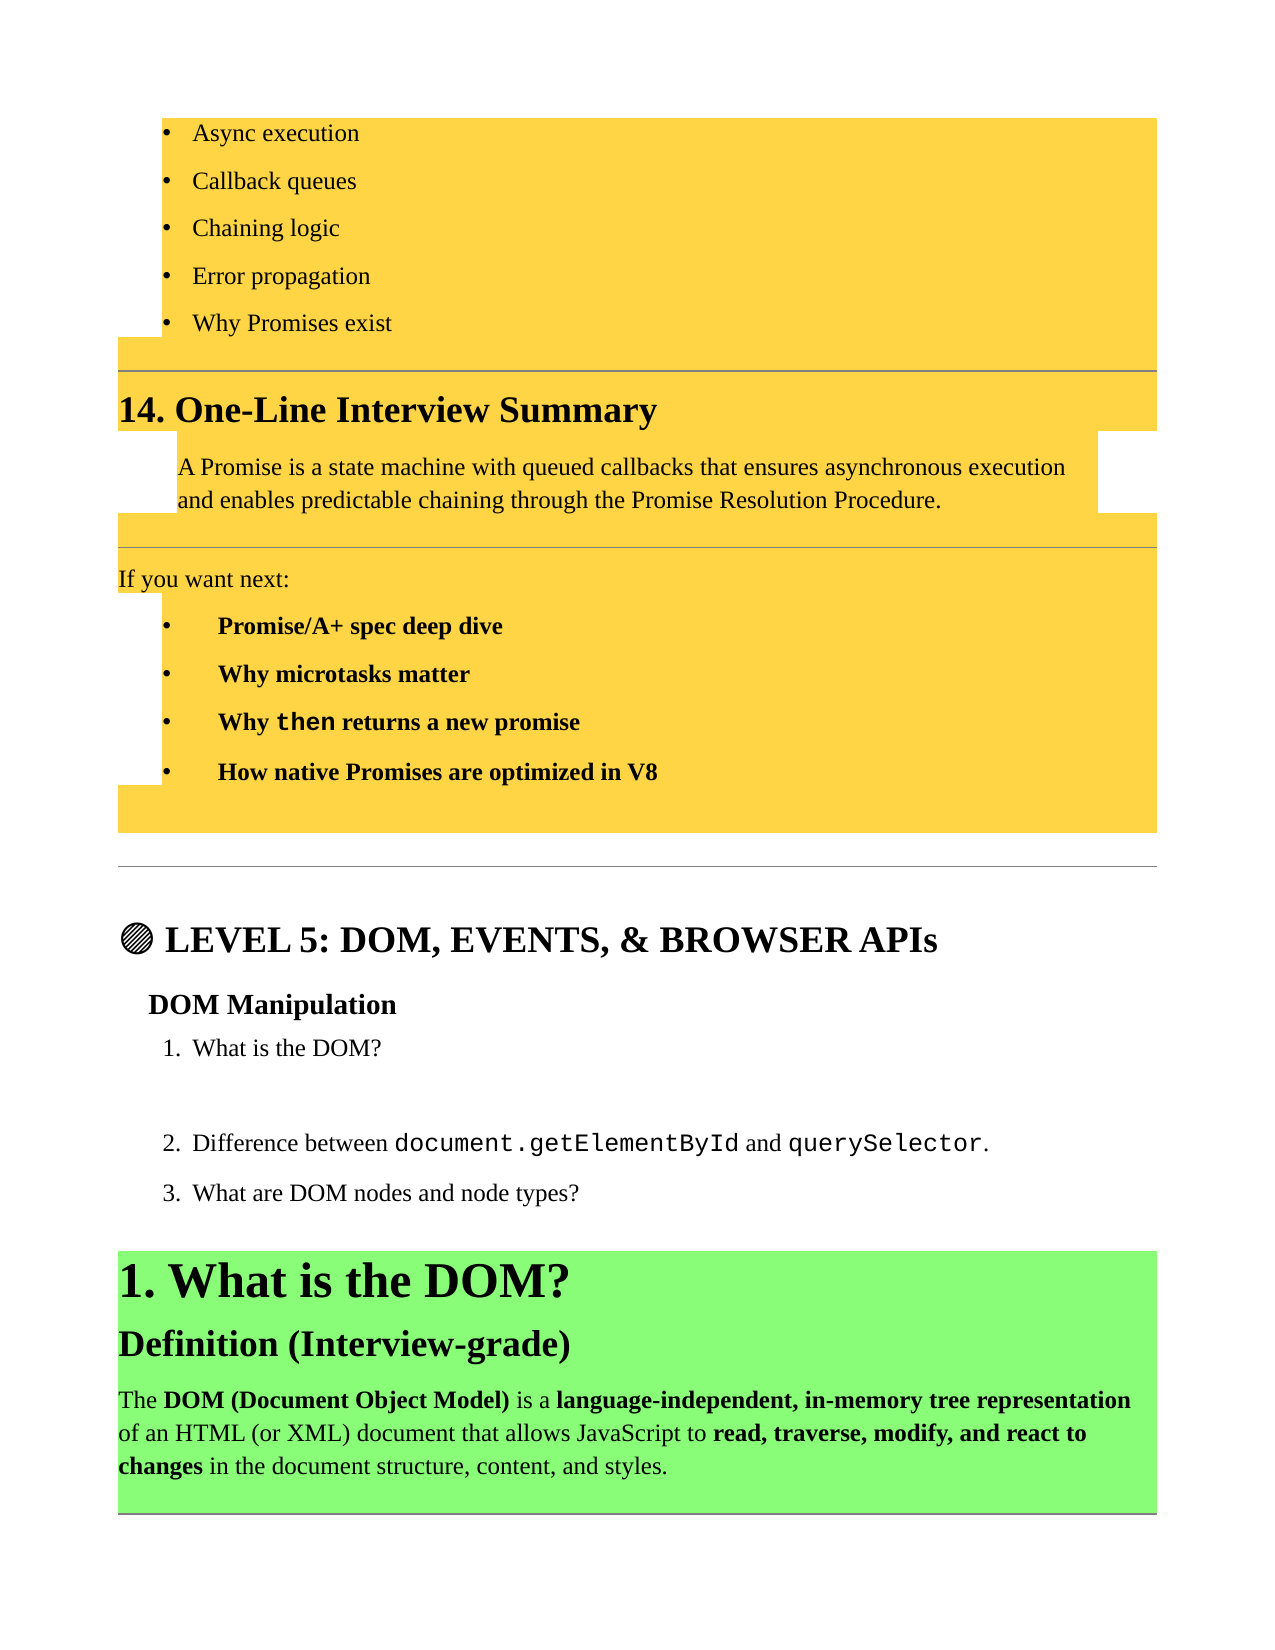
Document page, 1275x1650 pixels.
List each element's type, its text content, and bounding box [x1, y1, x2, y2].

subtitle 🟣 LEVEL 5: DOM, EVENTS, & BROWSER APIs [118, 917, 1157, 960]
list 🔥 How native Promises are optimized in V8 [162, 757, 1157, 785]
list Difference between document.getElementById and querySelector. [162, 1128, 1157, 1159]
list What are DOM nodes and node types? [162, 1178, 1157, 1207]
list Async execution [162, 118, 1157, 147]
list Callback queues [162, 166, 1157, 194]
list Error propagation [162, 261, 1157, 290]
list 🔥 Why then returns a new promise [162, 707, 1157, 737]
list What is the DOM? [162, 1033, 1157, 1062]
subtitle Definition (Interview-grade) [118, 1321, 1157, 1364]
text The DOM (Document Object Model) is a language-independent, in-memory tree representation of an HTML (or XML) document that allows JavaScript to read, traverse, modify, and react to changes in the document structure, content, and styles. [118, 1385, 1157, 1480]
list 🔥 Promise/A+ spec deep dive [162, 611, 1157, 640]
list Chaining logic [162, 213, 1157, 242]
subtitle 🧠 DOM Manipulation [118, 987, 1157, 1021]
list 🔥 Why microtasks matter [162, 659, 1157, 688]
list Why Promises exist [162, 308, 1157, 337]
subtitle 14. One-Line Interview Summary [118, 388, 1157, 431]
text If you want next: [118, 564, 1157, 593]
subtitle 1. What is the DOM? [118, 1251, 1157, 1308]
text A Promise is a state machine with queued callbacks that ensures asynchronous execution and enables predictable chaining through the Promise Resolution Procedure. [177, 452, 1098, 513]
